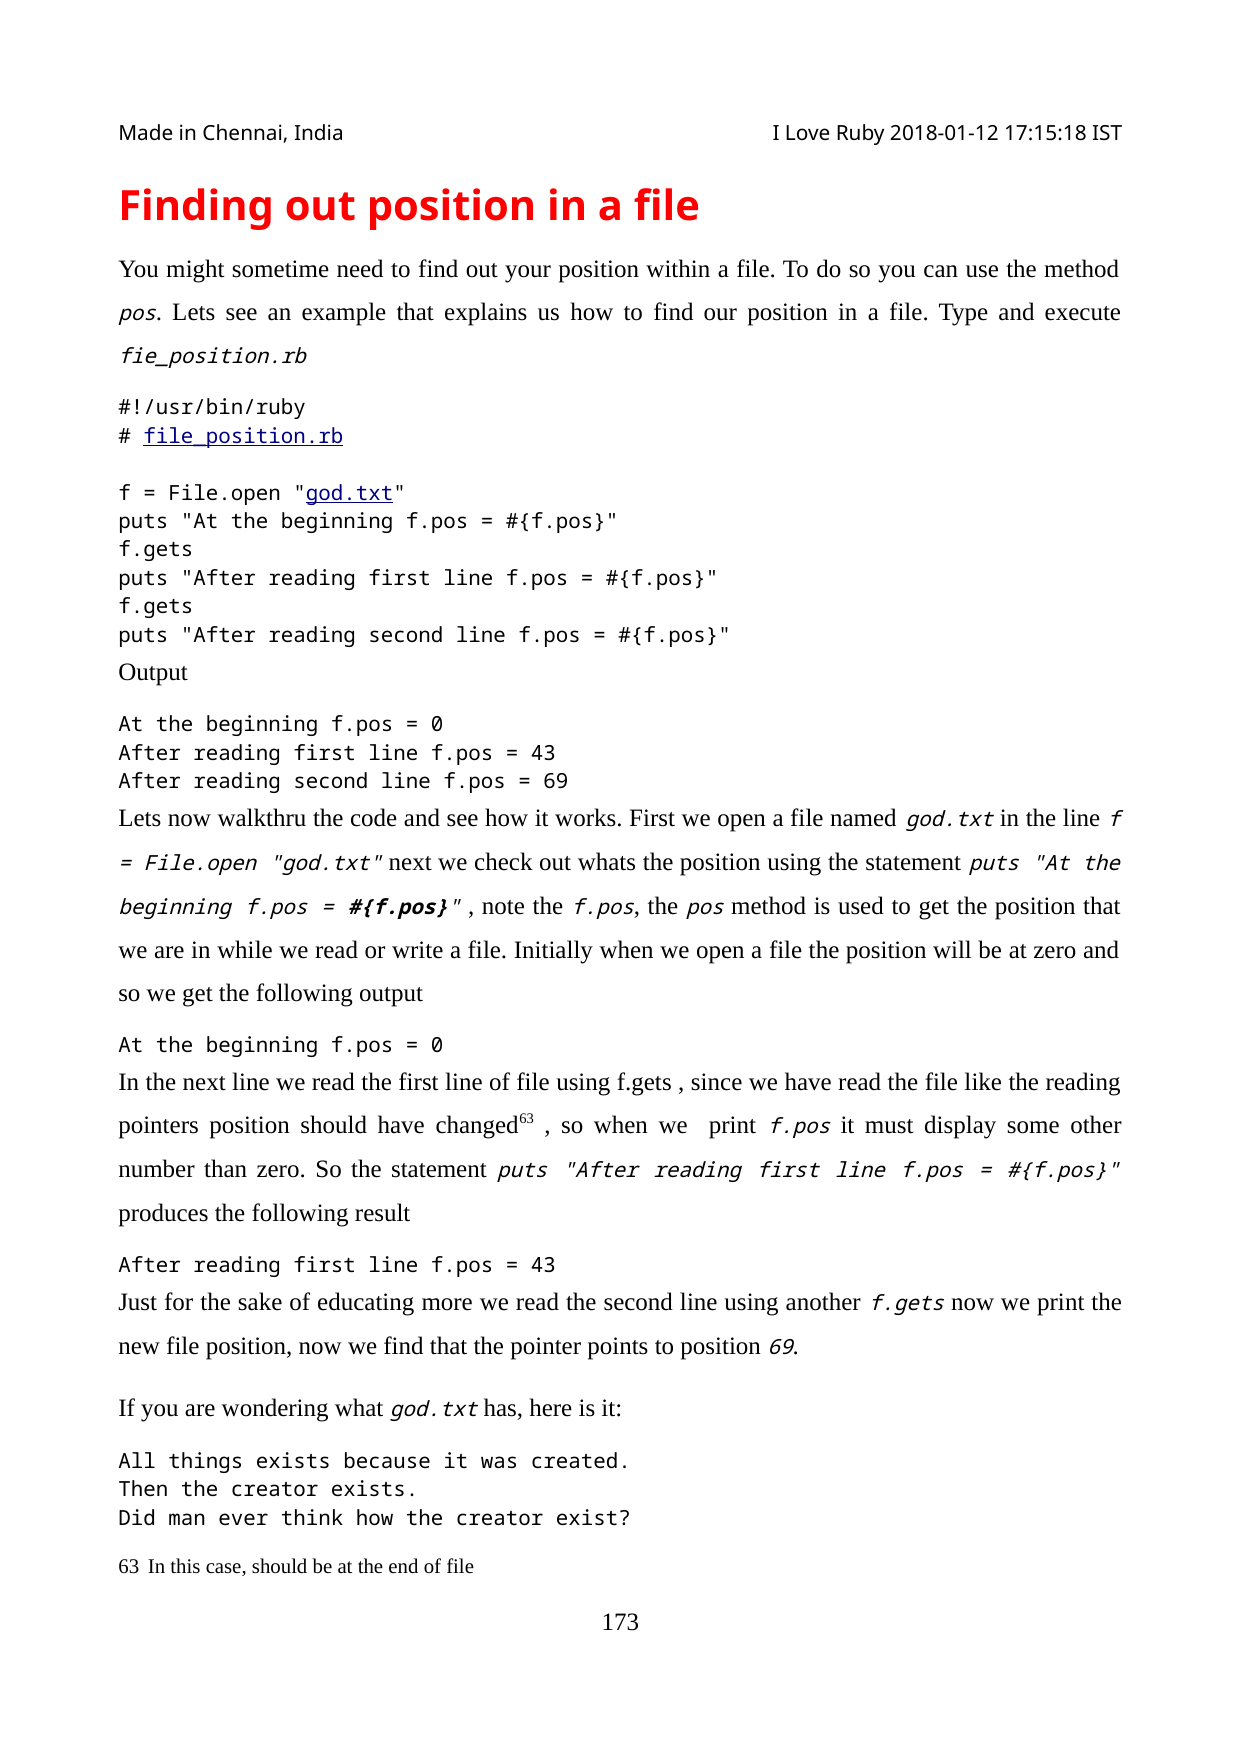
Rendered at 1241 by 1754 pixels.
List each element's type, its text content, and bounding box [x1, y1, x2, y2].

text Then the creator exists. [118, 1474, 1122, 1503]
text After reading first line f.pos = 43 [118, 1250, 1122, 1278]
text #!/usr/bin/ruby [118, 392, 1122, 421]
text Lets now walkthru the code and see how it works. First we open a file named god.txt in the line f = File.open "god.txt" next we check out whats the position using the statement puts "At the beginning f.pos = #{f.pos}" , note the f.pos, the pos method is used to get the position that we are in while we read or write a file. Initially when we open a file the position will be at zero and so we get the following output [118, 803, 1122, 1007]
text In the next line we read the first line of file using f.gets , since we have read the file like the reading pointers position should have changed , so when we print f.pos it must display some other number than zero. So the statement puts "After reading first line f.pos = #{f.pos}" produces the following result [118, 1067, 1122, 1227]
text After reading second line f.pos = 69 [118, 766, 1122, 794]
text In this case, should be at the end of file [118, 1553, 1122, 1578]
text puts "At the beginning f.pos = #{f.pos}" [118, 506, 1122, 534]
text If you are wondering what god.txt has, here is it: [118, 1393, 1122, 1423]
text At the beginning f.pos = 0 [118, 1030, 1122, 1058]
text f = File.open "god.txt" [118, 478, 1122, 506]
text f.gets [118, 591, 1122, 620]
text # file_position.rb [118, 421, 1122, 449]
text You might sometime need to find out your position within a file. To do so you can use the method pos. Lets see an example that explains us how to find our position in a file. Type and execute fie_position.rb [118, 254, 1122, 369]
text puts "After reading second line f.pos = #{f.pos}" [118, 620, 1122, 648]
text After reading first line f.pos = 43 [118, 738, 1122, 766]
text Output [118, 657, 1122, 686]
text All things exists because it was created. [118, 1446, 1122, 1474]
subtitle Finding out position in a file [118, 176, 1122, 233]
text At the beginning f.pos = 0 [118, 709, 1122, 738]
text puts "After reading first line f.pos = #{f.pos}" [118, 563, 1122, 591]
text Just for the sake of educating more we read the second line using another f.gets now we print the new file position, now we find that the pointer points to position 69. [118, 1287, 1122, 1361]
text Did man ever think how the creator exist? [118, 1503, 1122, 1531]
text f.gets [118, 534, 1122, 563]
